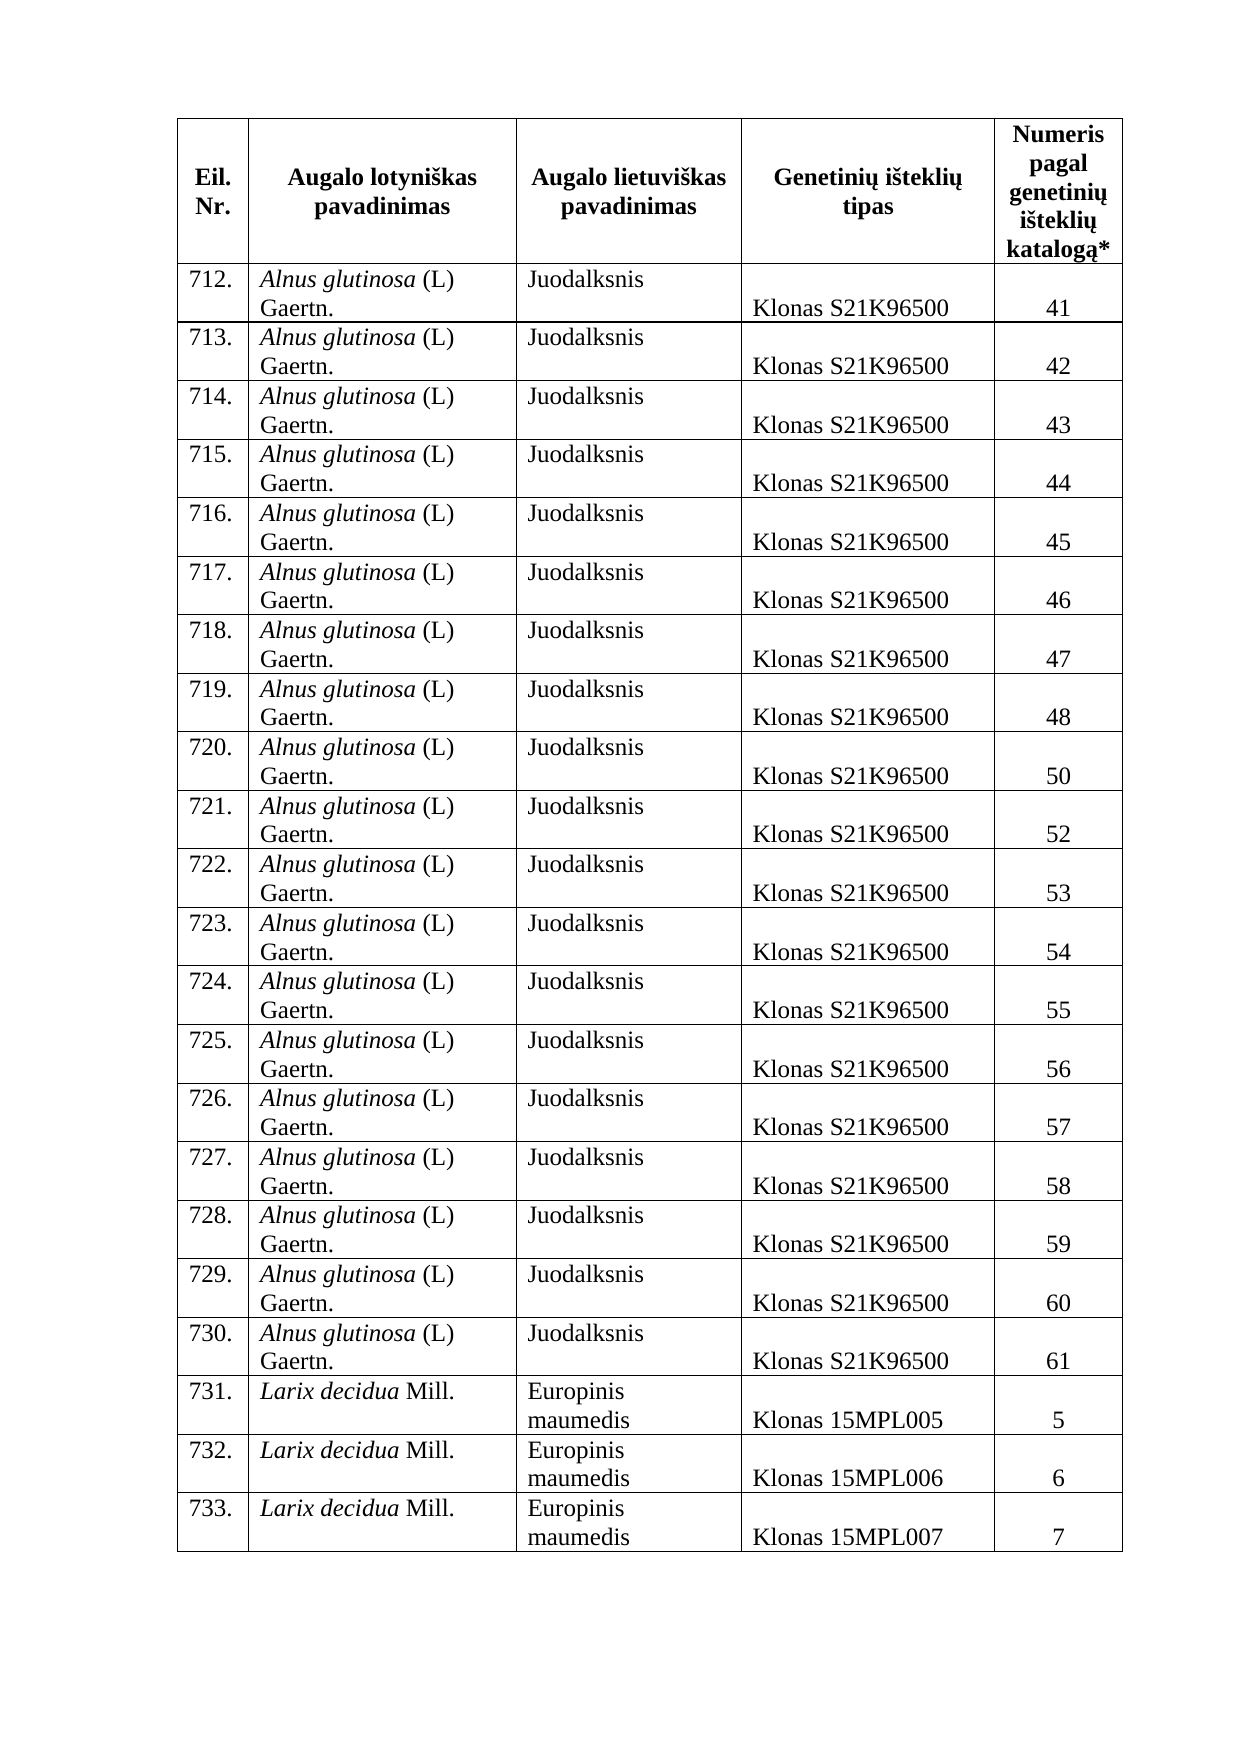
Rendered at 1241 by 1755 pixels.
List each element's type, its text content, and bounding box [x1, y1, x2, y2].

table_cell 57 [995, 1084, 1122, 1141]
table_cell 729. [178, 1259, 248, 1317]
table_cell Alnus glutinosa (L) Gaertn. [249, 323, 516, 380]
table_cell 54 [995, 908, 1122, 965]
table_cell Klonas S21K96500 [742, 323, 994, 380]
table_cell Klonas S21K96500 [742, 732, 994, 790]
table_cell 56 [995, 1025, 1122, 1082]
table_cell Alnus glutinosa (L) Gaertn. [249, 674, 516, 731]
table_cell Klonas S21K96500 [742, 381, 994, 438]
table_cell 46 [995, 557, 1122, 614]
table_cell Klonas S21K96500 [742, 615, 994, 673]
table_cell Larix decidua Mill. [249, 1376, 516, 1434]
table_cell Klonas 15MPL005 [742, 1376, 994, 1434]
table_cell 43 [995, 381, 1122, 438]
table_cell Europinis maumedis [517, 1435, 741, 1492]
table_cell 733. [178, 1493, 248, 1551]
table_cell 712. [178, 264, 248, 321]
table_cell 727. [178, 1142, 248, 1199]
table_cell Alnus glutinosa (L) Gaertn. [249, 381, 516, 438]
table_cell Klonas 15MPL006 [742, 1435, 994, 1492]
table_cell 60 [995, 1259, 1122, 1317]
table_cell 58 [995, 1142, 1122, 1199]
table_cell Klonas S21K96500 [742, 1201, 994, 1258]
table_cell Alnus glutinosa (L) Gaertn. [249, 732, 516, 790]
table_cell 724. [178, 966, 248, 1024]
table_cell Klonas S21K96500 [742, 1025, 994, 1082]
table_cell 723. [178, 908, 248, 965]
table_cell Alnus glutinosa (L) Gaertn. [249, 264, 516, 321]
table_cell Juodalksnis [517, 498, 741, 556]
table_cell 55 [995, 966, 1122, 1024]
table_cell Juodalksnis [517, 557, 741, 614]
table_cell Juodalksnis [517, 1259, 741, 1317]
table_cell 715. [178, 440, 248, 497]
table_cell Alnus glutinosa (L) Gaertn. [249, 1142, 516, 1199]
table_cell 50 [995, 732, 1122, 790]
table_cell 716. [178, 498, 248, 556]
table_cell Juodalksnis [517, 440, 741, 497]
table_cell Europinis maumedis [517, 1376, 741, 1434]
table_cell Juodalksnis [517, 323, 741, 380]
table_cell 5 [995, 1376, 1122, 1434]
table_cell Alnus glutinosa (L) Gaertn. [249, 966, 516, 1024]
table_cell Alnus glutinosa (L) Gaertn. [249, 498, 516, 556]
table_cell 730. [178, 1318, 248, 1375]
table_cell 42 [995, 323, 1122, 380]
table_cell Juodalksnis [517, 1201, 741, 1258]
table_header Eil. Nr. [178, 119, 248, 263]
table_cell 41 [995, 264, 1122, 321]
table_cell Klonas S21K96500 [742, 908, 994, 965]
table_cell Alnus glutinosa (L) Gaertn. [249, 1084, 516, 1141]
table_cell Alnus glutinosa (L) Gaertn. [249, 557, 516, 614]
table_cell Larix decidua Mill. [249, 1435, 516, 1492]
table_cell Klonas S21K96500 [742, 440, 994, 497]
table_cell Juodalksnis [517, 1142, 741, 1199]
table_cell Alnus glutinosa (L) Gaertn. [249, 1201, 516, 1258]
table_cell 45 [995, 498, 1122, 556]
table_header Genetinių išteklių tipas [742, 119, 994, 263]
table_cell 717. [178, 557, 248, 614]
table_cell Klonas S21K96500 [742, 966, 994, 1024]
table_cell Juodalksnis [517, 1025, 741, 1082]
table_cell Alnus glutinosa (L) Gaertn. [249, 1259, 516, 1317]
table_header Augalo lietuviškas pavadinimas [517, 119, 741, 263]
table_cell Klonas S21K96500 [742, 264, 994, 321]
table_cell Klonas S21K96500 [742, 791, 994, 848]
table_cell 47 [995, 615, 1122, 673]
table_cell Juodalksnis [517, 908, 741, 965]
table_cell Klonas S21K96500 [742, 674, 994, 731]
table_cell Alnus glutinosa (L) Gaertn. [249, 1025, 516, 1082]
table_cell Juodalksnis [517, 791, 741, 848]
table_cell 725. [178, 1025, 248, 1082]
table_cell 732. [178, 1435, 248, 1492]
table_cell Klonas S21K96500 [742, 1084, 994, 1141]
table_cell Klonas 15MPL007 [742, 1493, 994, 1551]
table_cell Juodalksnis [517, 1084, 741, 1141]
table_cell 722. [178, 849, 248, 907]
table_cell Alnus glutinosa (L) Gaertn. [249, 440, 516, 497]
table_cell 721. [178, 791, 248, 848]
table_cell Larix decidua Mill. [249, 1493, 516, 1551]
table_cell 713. [178, 323, 248, 380]
table_cell Klonas S21K96500 [742, 849, 994, 907]
table_cell Juodalksnis [517, 732, 741, 790]
table_cell Klonas S21K96500 [742, 1259, 994, 1317]
table_cell 6 [995, 1435, 1122, 1492]
table_cell 726. [178, 1084, 248, 1141]
table_cell 61 [995, 1318, 1122, 1375]
table_cell Juodalksnis [517, 966, 741, 1024]
table_cell 52 [995, 791, 1122, 848]
table_cell 720. [178, 732, 248, 790]
table_cell 719. [178, 674, 248, 731]
table_header Numeris pagal genetinių išteklių katalogą* [995, 119, 1122, 263]
table_cell Klonas S21K96500 [742, 1142, 994, 1199]
table_cell Alnus glutinosa (L) Gaertn. [249, 908, 516, 965]
table_cell Juodalksnis [517, 1318, 741, 1375]
table_cell Alnus glutinosa (L) Gaertn. [249, 849, 516, 907]
table_cell Alnus glutinosa (L) Gaertn. [249, 1318, 516, 1375]
table_cell 731. [178, 1376, 248, 1434]
table_cell Juodalksnis [517, 849, 741, 907]
table_cell Juodalksnis [517, 381, 741, 438]
table_cell 7 [995, 1493, 1122, 1551]
table_cell Klonas S21K96500 [742, 1318, 994, 1375]
table_cell 53 [995, 849, 1122, 907]
table_header Augalo lotyniškas pavadinimas [249, 119, 516, 263]
table_cell Alnus glutinosa (L) Gaertn. [249, 615, 516, 673]
table_cell 59 [995, 1201, 1122, 1258]
table_cell Alnus glutinosa (L) Gaertn. [249, 791, 516, 848]
table_cell 714. [178, 381, 248, 438]
table_cell 44 [995, 440, 1122, 497]
table_cell 728. [178, 1201, 248, 1258]
table_cell 718. [178, 615, 248, 673]
table_cell Klonas S21K96500 [742, 498, 994, 556]
table_cell Juodalksnis [517, 674, 741, 731]
table_cell Juodalksnis [517, 264, 741, 321]
table_cell Klonas S21K96500 [742, 557, 994, 614]
table_cell Europinis maumedis [517, 1493, 741, 1551]
table_cell Juodalksnis [517, 615, 741, 673]
table_cell 48 [995, 674, 1122, 731]
